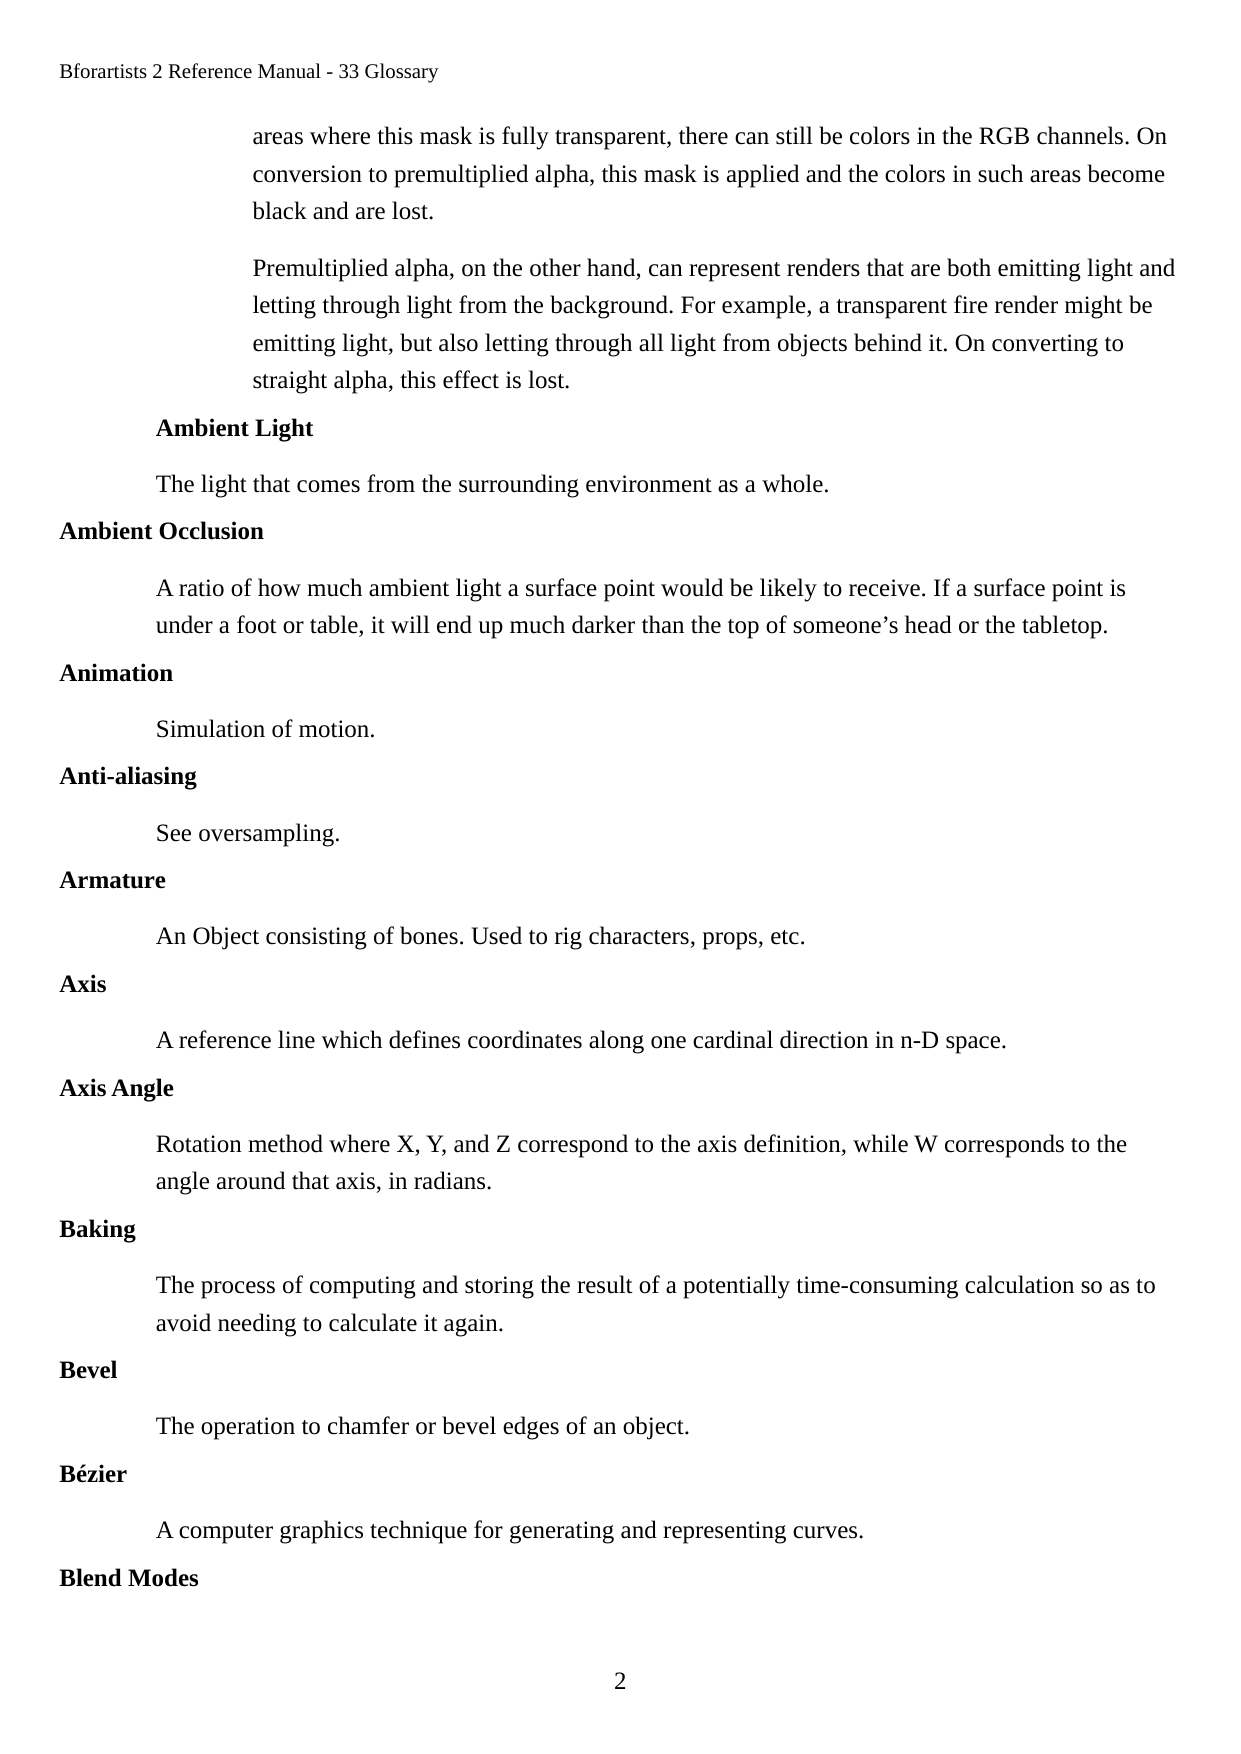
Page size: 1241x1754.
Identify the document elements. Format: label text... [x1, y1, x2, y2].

list The light that comes from the surrounding environment as a whole. [156, 460, 1181, 498]
list The process of computing and storing the result of a potentially time-consuming calculation so as to avoid needing to calculate it again. [156, 1261, 1181, 1336]
list An Object consisting of bones. Used to rig characters, props, etc. [156, 913, 1181, 950]
subtitle Ambient Occlusion [59, 516, 1181, 545]
list The operation to chamfer or bevel edges of an object. [156, 1403, 1181, 1440]
list Simulation of motion. [156, 705, 1181, 743]
list A reference line which defines coordinates along one cardinal direction in n-D space. [156, 1016, 1181, 1054]
list Rotation method where X, Y, and Z correspond to the axis definition, while W corresponds to the angle around that axis, in radians. [156, 1120, 1181, 1195]
subtitle Animation [59, 658, 1181, 686]
subtitle Anti-aliasing [59, 761, 1181, 790]
subtitle Armature [59, 865, 1181, 894]
list A computer graphics technique for generating and representing curves. [156, 1506, 1181, 1544]
subtitle Bevel [59, 1355, 1181, 1384]
subtitle Axis [59, 969, 1181, 998]
subtitle Baking [59, 1214, 1181, 1243]
list areas where this mask is fully transparent, there can still be colors in the RGB channels. On conversion to premultiplied alpha, this mask is applied and the colors in such areas become black and are lost. [252, 113, 1181, 225]
list See oversampling. [156, 809, 1181, 846]
subtitle Ambient Light [156, 413, 1181, 441]
subtitle Bézier [59, 1459, 1181, 1488]
text Premultiplied alpha, on the other hand, can represent renders that are both emitting light and letting through light from the background. For example, a transparent fire render might be emitting light, but also letting through all light from objects behind it. On converting to straight alpha, this effect is lost. [252, 244, 1181, 394]
list A ratio of how much ambient light a surface point would be likely to receive. If a surface point is under a foot or table, it will end up much darker than the top of someone’s head or the tabletop. [156, 564, 1181, 639]
subtitle Axis Angle [59, 1073, 1181, 1101]
subtitle Blend Modes [59, 1563, 1181, 1591]
